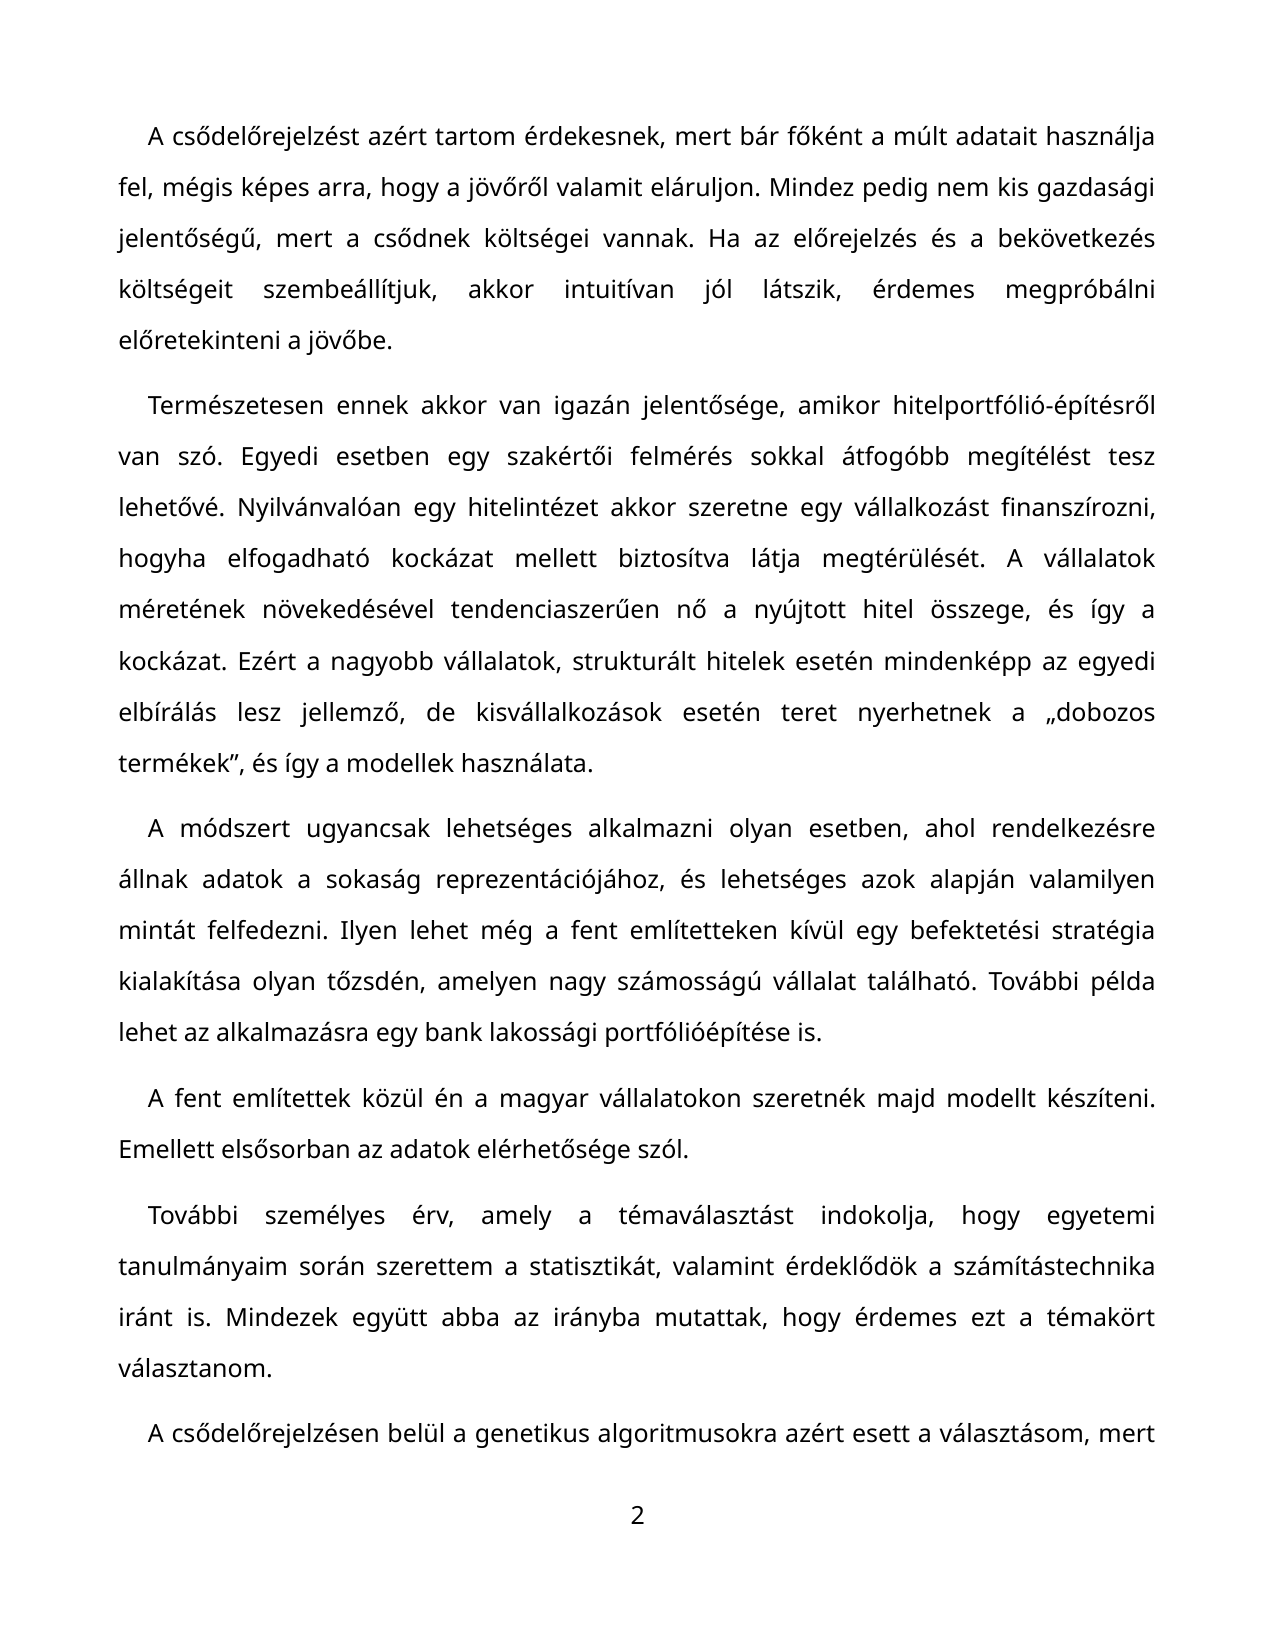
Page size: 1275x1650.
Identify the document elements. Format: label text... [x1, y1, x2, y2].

text A csődelőrejelzést azért tartom érdekesnek, mert bár főként a múlt adatait használja fel, mégis képes arra, hogy a jövőről valamit eláruljon. Mindez pedig nem kis gazdasági jelentőségű, mert a csődnek költségei vannak. Ha az előrejelzés és a bekövetkezés költségeit szembeállítjuk, akkor intuitívan jól látszik, érdemes megpróbálni előretekinteni a jövőbe. [118, 118, 1157, 356]
text Természetesen ennek akkor van igazán jelentősége, amikor hitelportfólió-építésről van szó. Egyedi esetben egy szakértői felmérés sokkal átfogóbb megítélést tesz lehetővé. Nyilvánvalóan egy hitelintézet akkor szeretne egy vállalkozást finanszírozni, hogyha elfogadható kockázat mellett biztosítva látja megtérülését. A vállalatok méretének növekedésével tendenciaszerűen nő a nyújtott hitel összege, és így a kockázat. Ezért a nagyobb vállalatok, strukturált hitelek esetén mindenképp az egyedi elbírálás lesz jellemző, de kisvállalkozások esetén teret nyerhetnek a „dobozos termékek”, és így a modellek használata. [118, 388, 1157, 779]
text További személyes érv, amely a témaválasztást indokolja, hogy egyetemi tanulmányaim során szerettem a statisztikát, valamint érdeklődök a számítástechnika iránt is. Mindezek együtt abba az irányba mutattak, hogy érdemes ezt a témakört választanom. [118, 1197, 1157, 1384]
text A fent említettek közül én a magyar vállalatokon szeretnék majd modellt készíteni. Emellett elsősorban az adatok elérhetősége szól. [118, 1081, 1157, 1166]
text A módszert ugyancsak lehetséges alkalmazni olyan esetben, ahol rendelkezésre állnak adatok a sokaság reprezentációjához, és lehetséges azok alapján valamilyen mintát felfedezni. Ilyen lehet még a fent említetteken kívül egy befektetési stratégia kialakítása olyan tőzsdén, amelyen nagy számosságú vállalat található. További példa lehet az alkalmazásra egy bank lakossági portfólióépítése is. [118, 811, 1157, 1049]
text A csődelőrejelzésen belül a genetikus algoritmusokra azért esett a választásom, mert [118, 1416, 1157, 1450]
